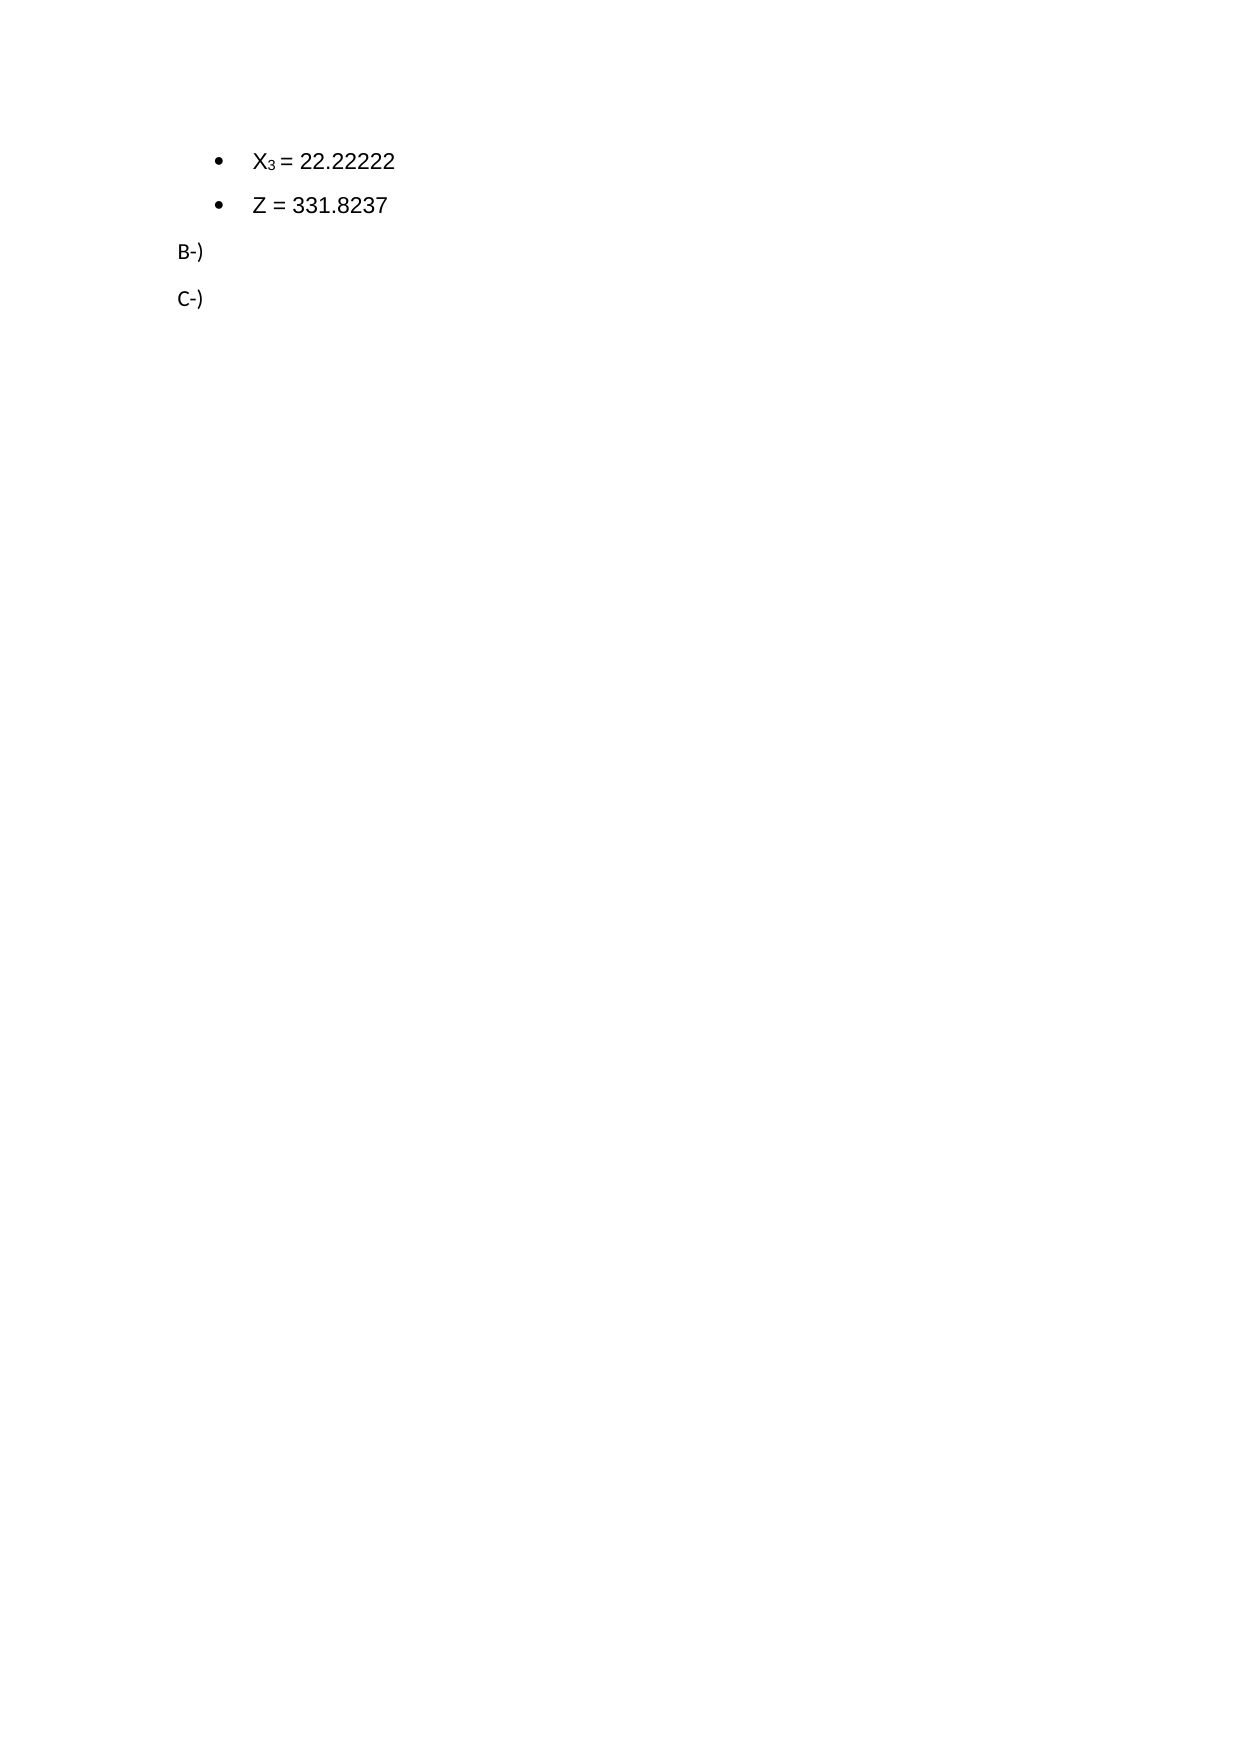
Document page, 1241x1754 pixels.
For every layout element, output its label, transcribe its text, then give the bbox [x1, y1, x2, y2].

text C-) [177, 284, 1063, 312]
list Z = 331.8237 [215, 192, 1063, 219]
list X3 = 22.22222 [215, 148, 1063, 174]
text B-) [177, 237, 1063, 265]
